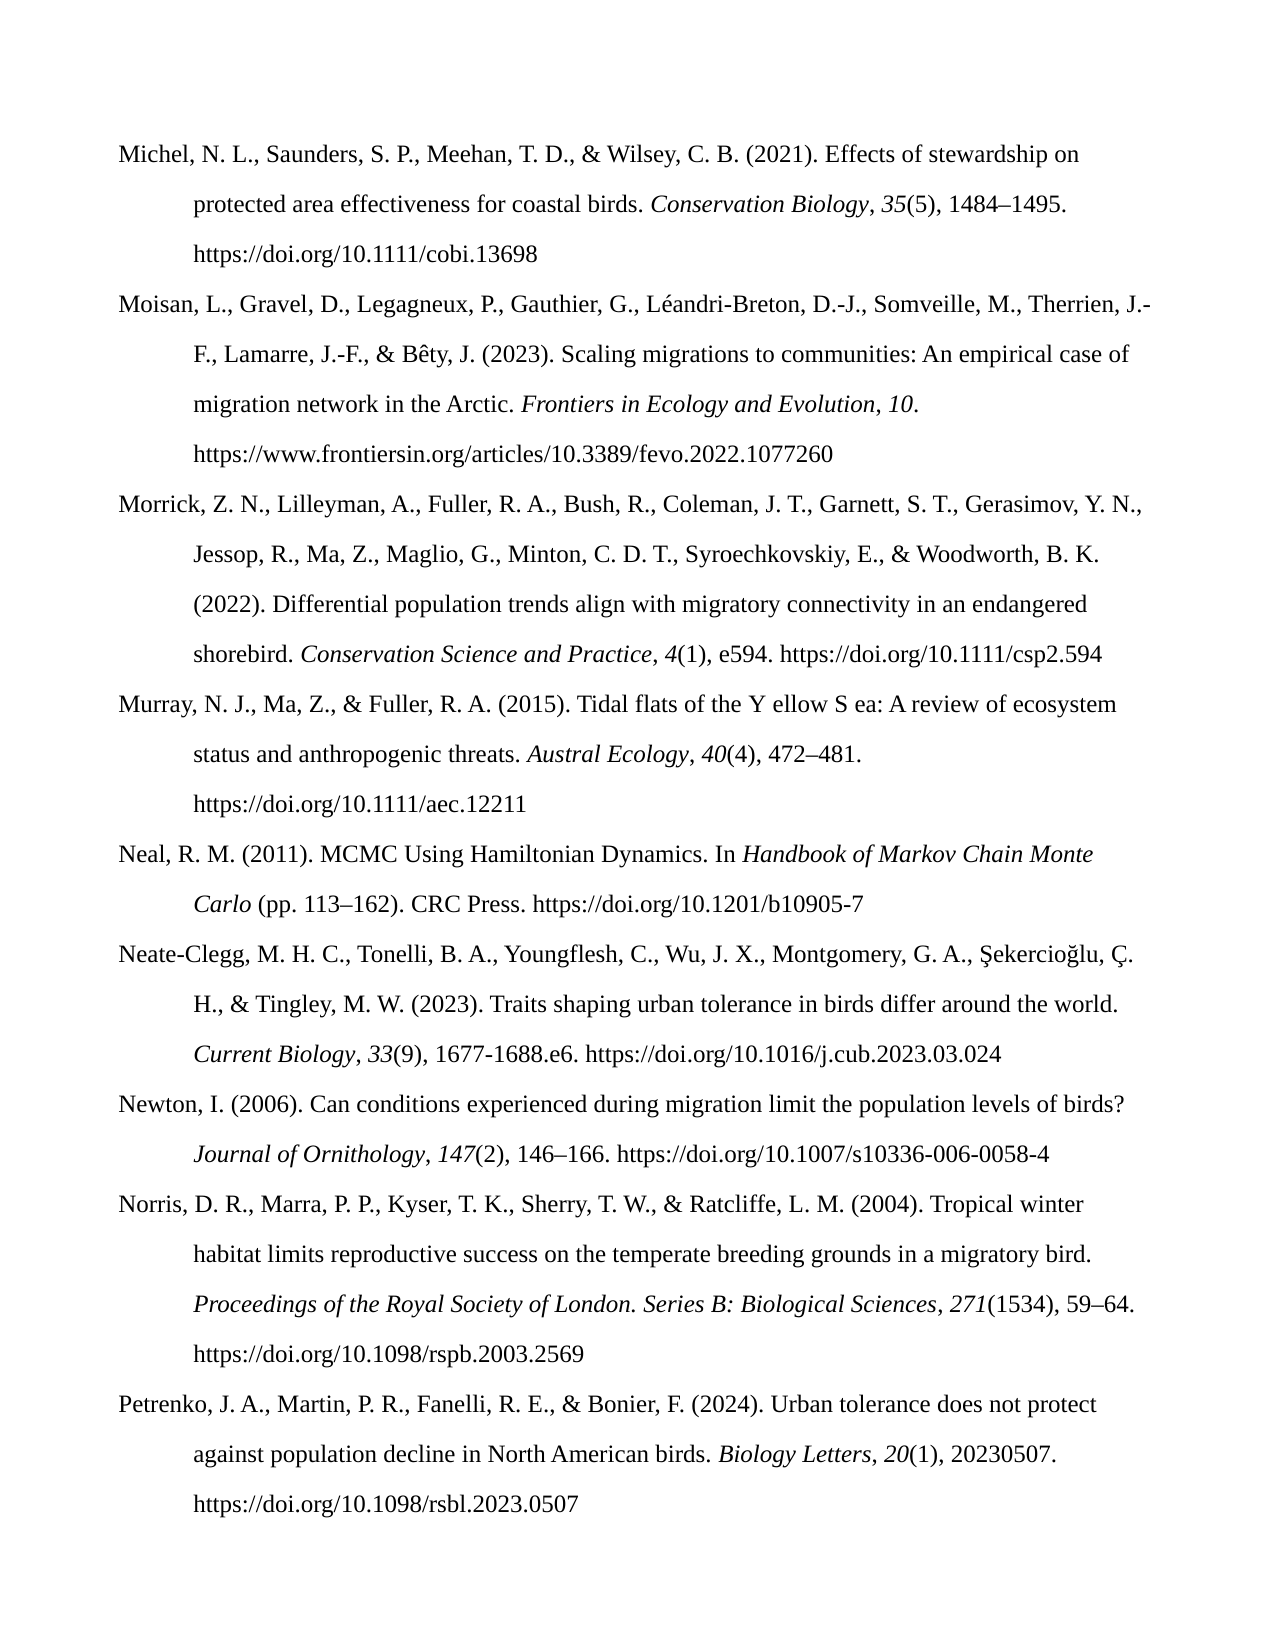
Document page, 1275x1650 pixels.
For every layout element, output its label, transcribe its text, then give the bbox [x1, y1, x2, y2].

text Murray, N. J., Ma, Z., & Fuller, R. A. (2015). Tidal flats of the Y ellow S ea: A review of ecosystem status and anthropogenic threats. Austral Ecology, 40(4), 472–481. https://doi.org/10.1111/aec.12211 [118, 668, 1157, 818]
text Petrenko, J. A., Martin, P. R., Fanelli, R. E., & Bonier, F. (2024). Urban tolerance does not protect against population decline in North American birds. Biology Letters, 20(1), 20230507. https://doi.org/10.1098/rsbl.2023.0507 [118, 1368, 1157, 1518]
text Michel, N. L., Saunders, S. P., Meehan, T. D., & Wilsey, C. B. (2021). Effects of stewardship on protected area effectiveness for coastal birds. Conservation Biology, 35(5), 1484–1495. https://doi.org/10.1111/cobi.13698 [118, 118, 1157, 268]
text Norris, D. R., Marra, P. P., Kyser, T. K., Sherry, T. W., & Ratcliffe, L. M. (2004). Tropical winter habitat limits reproductive success on the temperate breeding grounds in a migratory bird. Proceedings of the Royal Society of London. Series B: Biological Sciences, 271(1534), 59–64. https://doi.org/10.1098/rspb.2003.2569 [118, 1168, 1157, 1368]
text Neate-Clegg, M. H. C., Tonelli, B. A., Youngflesh, C., Wu, J. X., Montgomery, G. A., Şekercioğlu, Ç. H., & Tingley, M. W. (2023). Traits shaping urban tolerance in birds differ around the world. Current Biology, 33(9), 1677-1688.e6. https://doi.org/10.1016/j.cub.2023.03.024 [118, 918, 1157, 1068]
text Newton, I. (2006). Can conditions experienced during migration limit the population levels of birds? Journal of Ornithology, 147(2), 146–166. https://doi.org/10.1007/s10336-006-0058-4 [118, 1068, 1157, 1168]
text Neal, R. M. (2011). MCMC Using Hamiltonian Dynamics. In Handbook of Markov Chain Monte Carlo (pp. 113–162). CRC Press. https://doi.org/10.1201/b10905-7 [118, 818, 1157, 918]
text Morrick, Z. N., Lilleyman, A., Fuller, R. A., Bush, R., Coleman, J. T., Garnett, S. T., Gerasimov, Y. N., Jessop, R., Ma, Z., Maglio, G., Minton, C. D. T., Syroechkovskiy, E., & Woodworth, B. K. (2022). Differential population trends align with migratory connectivity in an endangered shorebird. Conservation Science and Practice, 4(1), e594. https://doi.org/10.1111/csp2.594 [118, 468, 1157, 668]
text Moisan, L., Gravel, D., Legagneux, P., Gauthier, G., Léandri-Breton, D.-J., Somveille, M., Therrien, J.-F., Lamarre, J.-F., & Bêty, J. (2023). Scaling migrations to communities: An empirical case of migration network in the Arctic. Frontiers in Ecology and Evolution, 10. https://www.frontiersin.org/articles/10.3389/fevo.2022.1077260 [118, 268, 1157, 468]
